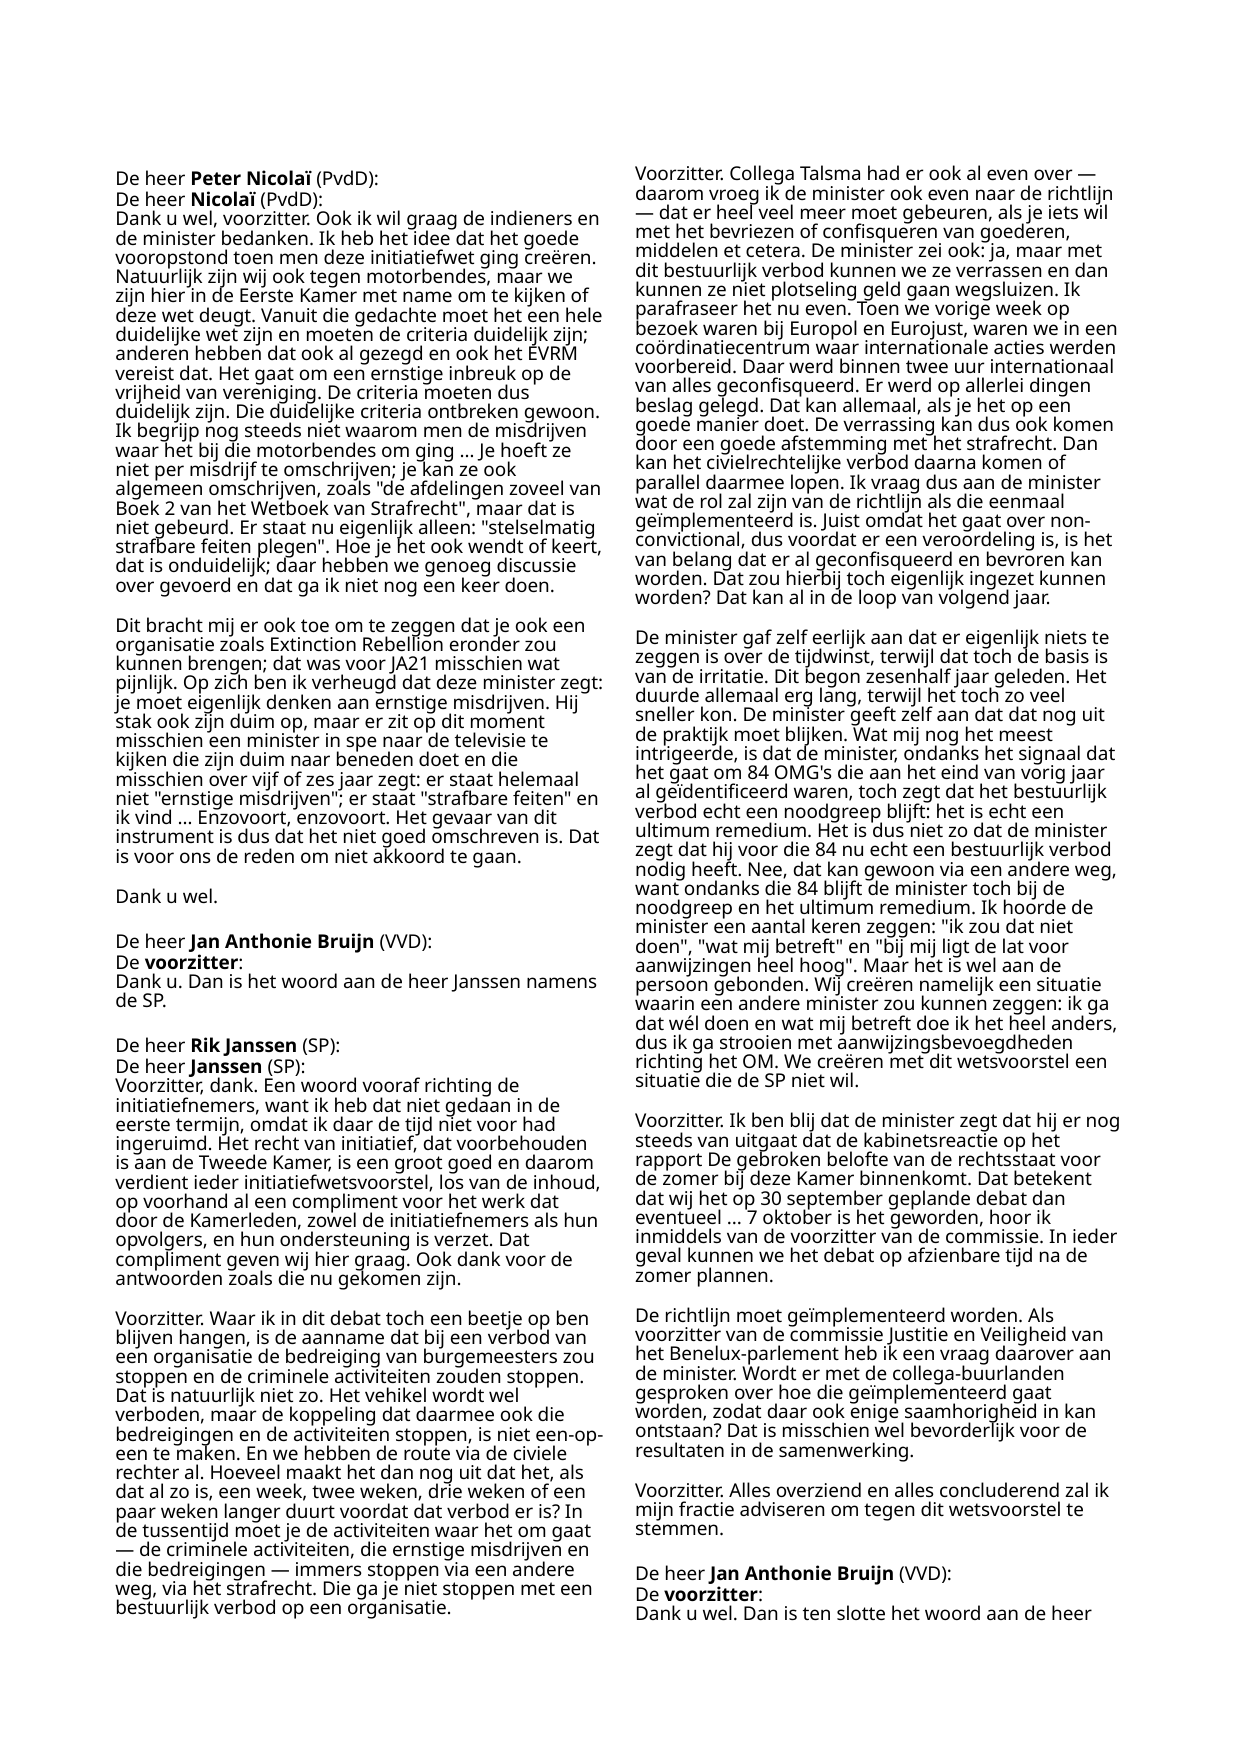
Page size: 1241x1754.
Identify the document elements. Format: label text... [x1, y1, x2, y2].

text De heer Jan Anthonie Bruijn (VVD): [115, 928, 605, 954]
text De heer Jan Anthonie Bruijn (VVD): [635, 1560, 1125, 1586]
text Voorzitter. Collega Talsma had er ook al even over — daarom vroeg ik de minister ook even naar de richtlijn — dat er heel veel meer moet gebeuren, als je iets wil met het bevriezen of confisqueren van goederen, middelen et cetera. De minister zei ook: ja, maar met dit bestuurlijk verbod kunnen we ze verrassen en dan kunnen ze niet plotseling geld gaan wegsluizen. Ik parafraseer het nu even. Toen we vorige week op bezoek waren bij Europol en Eurojust, waren we in een coördinatiecentrum waar internationale acties werden voorbereid. Daar werd binnen twee uur internationaal van alles geconfisqueerd. Er werd op allerlei dingen beslag gelegd. Dat kan allemaal, als je het op een goede manier doet. De verrassing kan dus ook komen door een goede afstemming met het strafrecht. Dan kan het civielrechtelijke verbod daarna komen of parallel daarmee lopen. Ik vraag dus aan de minister wat de rol zal zijn van de richtlijn als die eenmaal geïmplementeerd is. Juist omdat het gaat over non-convictional, dus voordat er een veroordeling is, is het van belang dat er al geconfisqueerd en bevroren kan worden. Dat zou hierbij toch eigenlijk ingezet kunnen worden? Dat kan al in de loop van volgend jaar. [635, 165, 1125, 608]
text Dank u wel, voorzitter. Ook ik wil graag de indieners en de minister bedanken. Ik heb het idee dat het goede vooropstond toen men deze initiatiefwet ging creëren. Natuurlijk zijn wij ook tegen motorbendes, maar we zijn hier in de Eerste Kamer met name om te kijken of deze wet deugt. Vanuit die gedachte moet het een hele duidelijke wet zijn en moeten de criteria duidelijk zijn; anderen hebben dat ook al gezegd en ook het EVRM vereist dat. Het gaat om een ernstige inbreuk op de vrijheid van vereniging. De criteria moeten dus duidelijk zijn. Die duidelijke criteria ontbreken gewoon. Ik begrijp nog steeds niet waarom men de misdrijven waar het bij die motorbendes om ging … Je hoeft ze niet per misdrijf te omschrijven; je kan ze ook algemeen omschrijven, zoals "de afdelingen zoveel van Boek 2 van het Wetboek van Strafrecht", maar dat is niet gebeurd. Er staat nu eigenlijk alleen: "stelselmatig strafbare feiten plegen". Hoe je het ook wendt of keert, dat is onduidelijk; daar hebben we genoeg discussie over gevoerd en dat ga ik niet nog een keer doen. [115, 210, 605, 596]
text Voorzitter. Ik ben blij dat de minister zegt dat hij er nog steeds van uitgaat dat de kabinetsreactie op het rapport De gebroken belofte van de rechtsstaat voor de zomer bij deze Kamer binnenkomt. Dat betekent dat wij het op 30 september geplande debat dan eventueel ... 7 oktober is het geworden, hoor ik inmiddels van de voorzitter van de commissie. In ieder geval kunnen we het debat op afzienbare tijd na de zomer plannen. [635, 1112, 1125, 1286]
text De heer Janssen (SP): [115, 1058, 605, 1077]
text De heer Nicolaï (PvdD): [115, 191, 605, 210]
text Dank u wel. [115, 888, 605, 907]
text De heer Peter Nicolaï (PvdD): [115, 165, 605, 191]
text Voorzitter. Alles overziend en alles concluderend zal ik mijn fractie adviseren om tegen dit wetsvoorstel te stemmen. [635, 1482, 1125, 1539]
text De minister gaf zelf eerlijk aan dat er eigenlijk niets te zeggen is over de tijdwinst, terwijl dat toch de basis is van de irritatie. Dit begon zesenhalf jaar geleden. Het duurde allemaal erg lang, terwijl het toch zo veel sneller kon. De minister geeft zelf aan dat dat nog uit de praktijk moet blijken. Wat mij nog het meest intrigeerde, is dat de minister, ondanks het signaal dat het gaat om 84 OMG's die aan het eind van vorig jaar al geïdentificeerd waren, toch zegt dat het bestuurlijk verbod echt een noodgreep blijft: het is echt een ultimum remedium. Het is dus niet zo dat de minister zegt dat hij voor die 84 nu echt een bestuurlijk verbod nodig heeft. Nee, dat kan gewoon via een andere weg, want ondanks die 84 blijft de minister toch bij de noodgreep en het ultimum remedium. Ik hoorde de minister een aantal keren zeggen: "ik zou dat niet doen", "wat mij betreft" en "bij mij ligt de lat voor aanwijzingen heel hoog". Maar het is wel aan de persoon gebonden. Wij creëren namelijk een situatie waarin een andere minister zou kunnen zeggen: ik ga dat wél doen en wat mij betreft doe ik het heel anders, dus ik ga strooien met aanwijzingsbevoegdheden richting het OM. We creëren met dit wetsvoorstel een situatie die de SP niet wil. [635, 629, 1125, 1092]
text Voorzitter, dank. Een woord vooraf richting de initiatiefnemers, want ik heb dat niet gedaan in de eerste termijn, omdat ik daar de tijd niet voor had ingeruimd. Het recht van initiatief, dat voorbehouden is aan de Tweede Kamer, is een groot goed en daarom verdient ieder initiatiefwetsvoorstel, los van de inhoud, op voorhand al een compliment voor het werk dat door de Kamerleden, zowel de initiatiefnemers als hun opvolgers, en hun ondersteuning is verzet. Dat compliment geven wij hier graag. Ook dank voor de antwoorden zoals die nu gekomen zijn. [115, 1077, 605, 1289]
text De voorzitter: [635, 1586, 1125, 1605]
text Dank u. Dan is het woord aan de heer Janssen namens de SP. [115, 973, 605, 1011]
text Voorzitter. Waar ik in dit debat toch een beetje op ben blijven hangen, is de aanname dat bij een verbod van een organisatie de bedreiging van burgemeesters zou stoppen en de criminele activiteiten zouden stoppen. Dat is natuurlijk niet zo. Het vehikel wordt wel verboden, maar de koppeling dat daarmee ook die bedreigingen en de activiteiten stoppen, is niet een-op-een te maken. En we hebben de route via de civiele rechter al. Hoeveel maakt het dan nog uit dat het, als dat al zo is, een week, twee weken, drie weken of een paar weken langer duurt voordat dat verbod er is? In de tussentijd moet je de activiteiten waar het om gaat — de criminele activiteiten, die ernstige misdrijven en die bedreigingen — immers stoppen via een andere weg, via het strafrecht. Die ga je niet stoppen met een bestuurlijk verbod op een organisatie. [115, 1310, 605, 1618]
text De richtlijn moet geïmplementeerd worden. Als voorzitter van de commissie Justitie en Veiligheid van het Benelux-parlement heb ik een vraag daarover aan de minister. Wordt er met de collega-buurlanden gesproken over hoe die geïmplementeerd gaat worden, zodat daar ook enige saamhorigheid in kan ontstaan? Dat is misschien wel bevorderlijk voor de resultaten in de samenwerking. [635, 1307, 1125, 1461]
text Dit bracht mij er ook toe om te zeggen dat je ook een organisatie zoals Extinction Rebellion eronder zou kunnen brengen; dat was voor JA21 misschien wat pijnlijk. Op zich ben ik verheugd dat deze minister zegt: je moet eigenlijk denken aan ernstige misdrijven. Hij stak ook zijn duim op, maar er zit op dit moment misschien een minister in spe naar de televisie te kijken die zijn duim naar beneden doet en die misschien over vijf of zes jaar zegt: er staat helemaal niet "ernstige misdrijven"; er staat "strafbare feiten" en ik vind … Enzovoort, enzovoort. Het gevaar van dit instrument is dus dat het niet goed omschreven is. Dat is voor ons de reden om niet akkoord te gaan. [115, 617, 605, 867]
text De voorzitter: [115, 954, 605, 973]
text De heer Rik Janssen (SP): [115, 1032, 605, 1058]
text Dank u wel. Dan is ten slotte het woord aan de heer [635, 1605, 1125, 1624]
